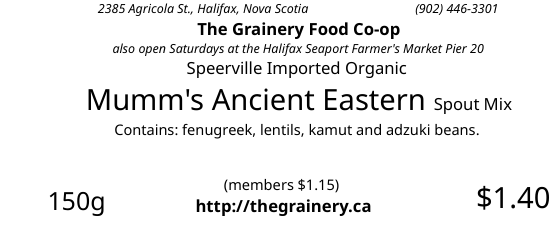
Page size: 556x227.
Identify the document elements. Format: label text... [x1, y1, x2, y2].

table_cell 150g [47, 175, 151, 217]
table_cell Speerville Imported Organic Mumm's Ancient Eastern Spout Mix Contains: fenugreek, lentils, kamut and adzuki beans. [47, 57, 550, 175]
table_cell (members $1.15) http://thegrainery.ca [151, 175, 415, 217]
table_cell $1.40 [415, 175, 550, 217]
table_header 2385 Agricola St., Halifax, Nova Scotia (902) 446-3301 The Grainery Food Co-op also open Saturdays at the Halifax Seaport Farmer's Market Pier 20 [47, 0, 550, 57]
